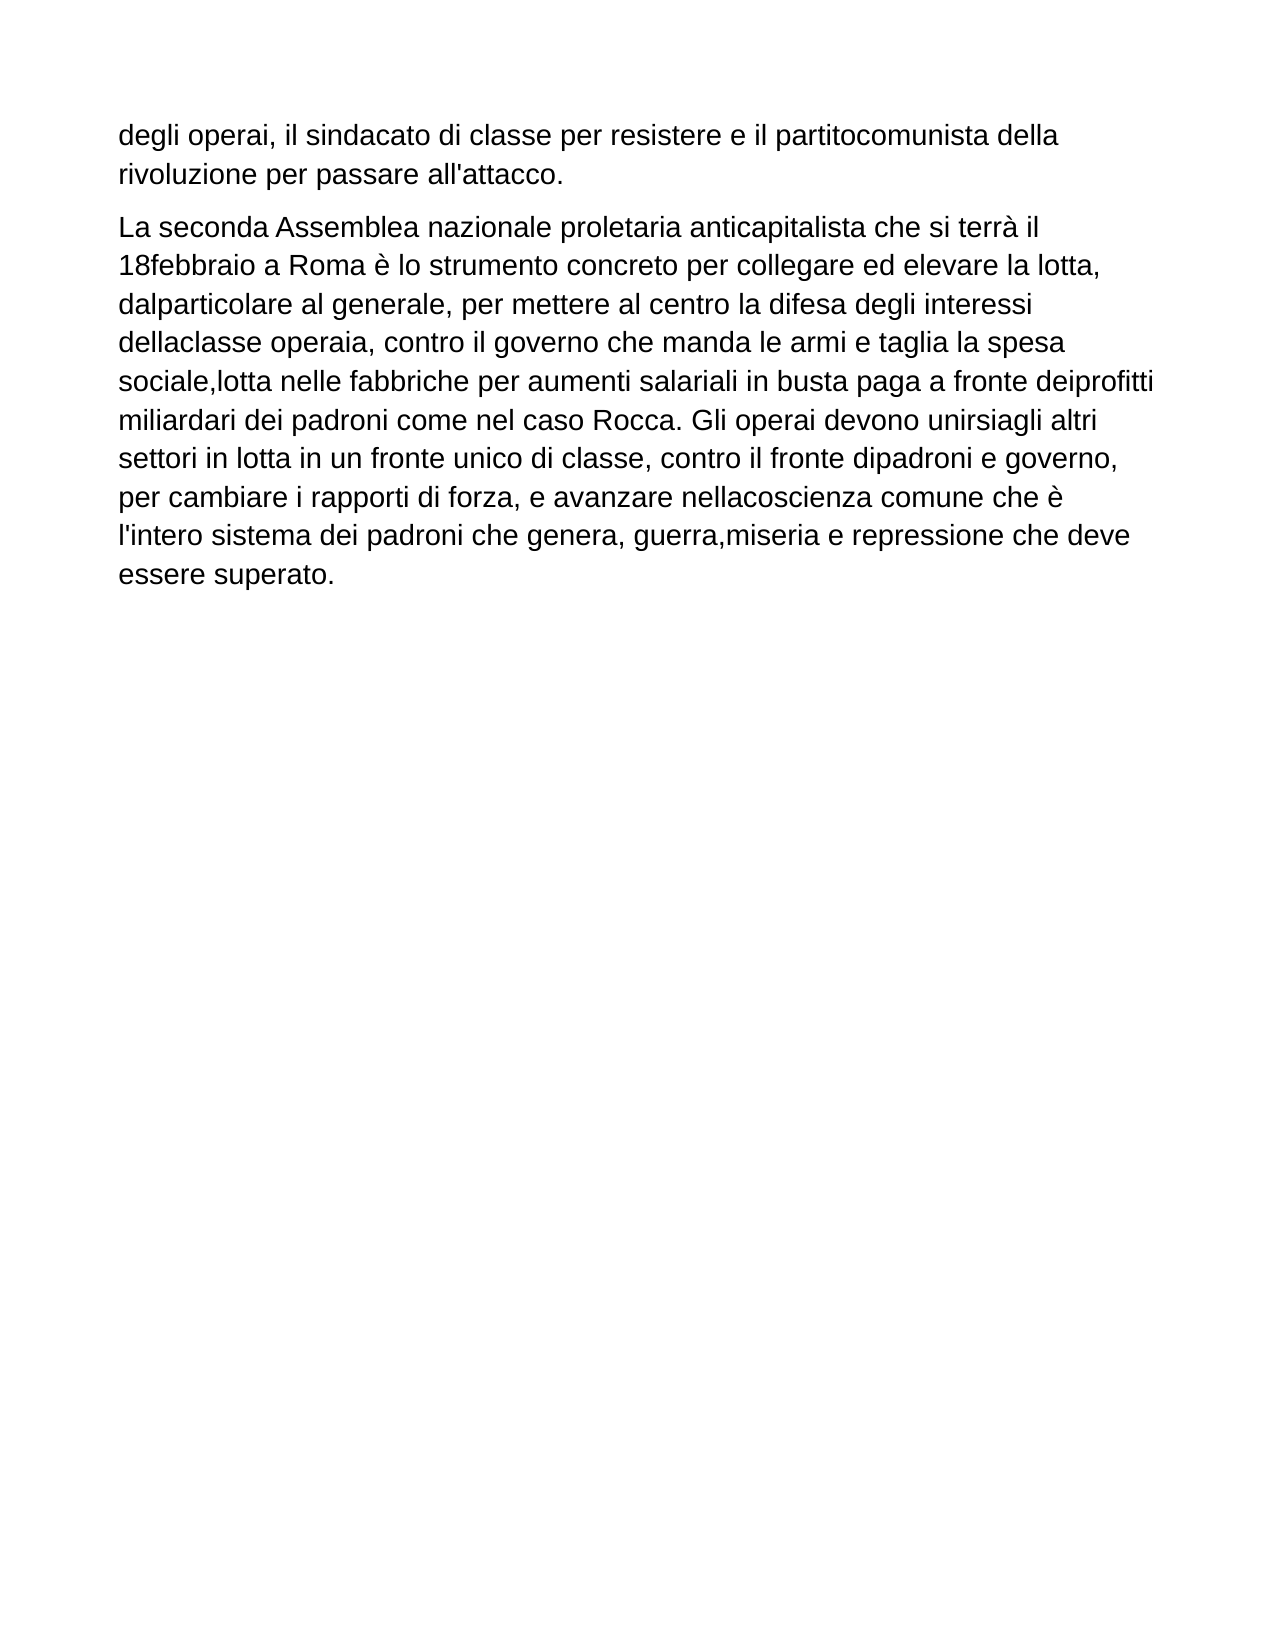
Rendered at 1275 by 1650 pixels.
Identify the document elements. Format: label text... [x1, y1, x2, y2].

text degli operai, il sindacato di classe per resistere e il partitocomunista della rivoluzione per passare all'attacco. [118, 118, 1157, 190]
text La seconda Assemblea nazionale proletaria anticapitalista che si terrà il 18febbraio a Roma è lo strumento concreto per collegare ed elevare la lotta, dalparticolare al generale, per mettere al centro la difesa degli interessi dellaclasse operaia, contro il governo che manda le armi e taglia la spesa sociale,lotta nelle fabbriche per aumenti salariali in busta paga a fronte deiprofitti miliardari dei padroni come nel caso Rocca. Gli operai devono unirsiagli altri settori in lotta in un fronte unico di classe, contro il fronte dipadroni e governo, per cambiare i rapporti di forza, e avanzare nellacoscienza comune che è l'intero sistema dei padroni che genera, guerra,miseria e repressione che deve essere superato. [118, 210, 1157, 590]
